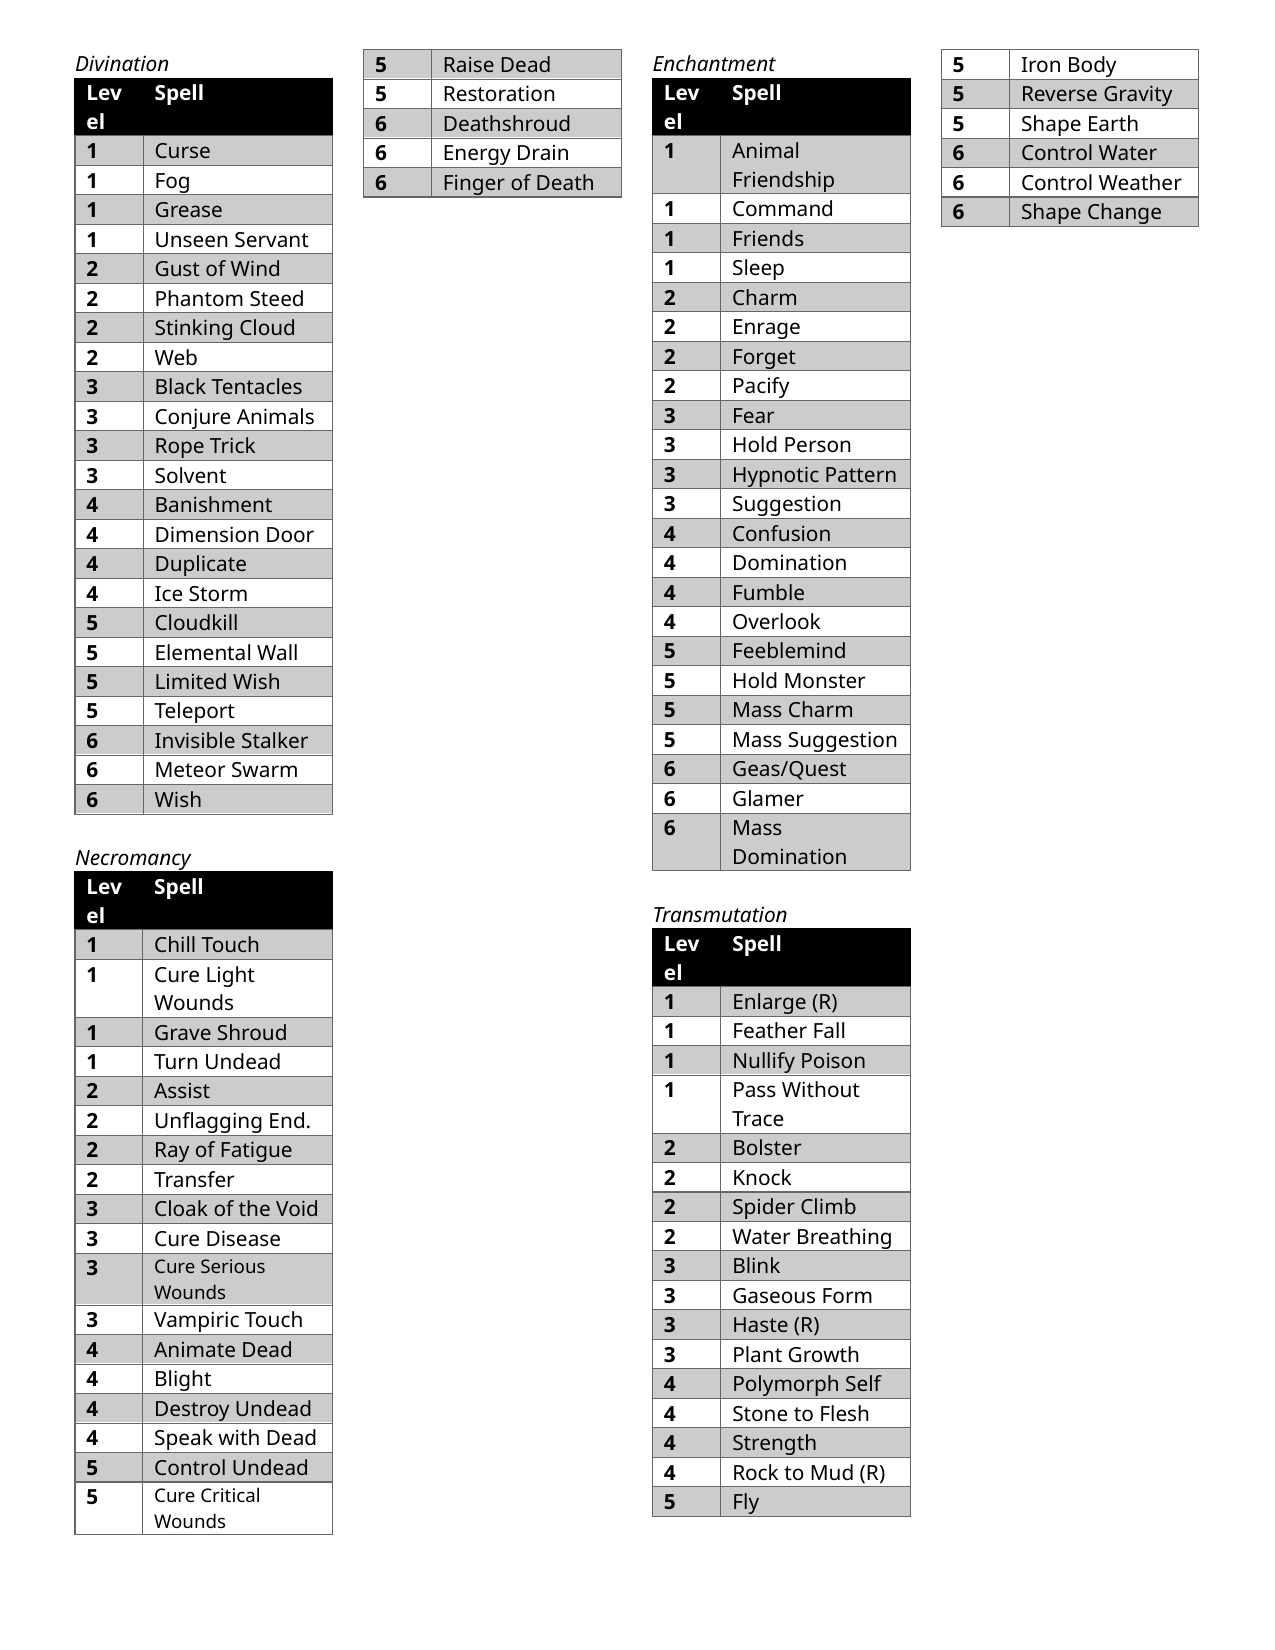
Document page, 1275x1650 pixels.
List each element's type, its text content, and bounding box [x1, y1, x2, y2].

table_header Spell [143, 79, 332, 135]
table_cell 6 [942, 139, 1009, 167]
table_cell Banishment [144, 490, 332, 519]
table_cell Haste (R) [721, 1310, 910, 1339]
table_cell Teleport [144, 697, 332, 725]
table_cell Fly [721, 1487, 910, 1516]
table_cell 3 [76, 402, 143, 430]
table_cell 3 [76, 1224, 142, 1252]
table_header Spell [143, 873, 332, 929]
table_cell 4 [76, 1424, 142, 1452]
table_cell Forget [721, 342, 910, 370]
table_cell Mass Suggestion [721, 725, 910, 753]
table_cell Friends [721, 224, 910, 252]
table_cell Solvent [144, 461, 332, 489]
table_cell 6 [76, 785, 143, 813]
table_cell 4 [653, 1428, 720, 1457]
table_cell Bolster [721, 1134, 910, 1162]
table_cell 6 [653, 784, 720, 812]
table_cell 5 [76, 697, 143, 725]
table_cell Limited Wish [144, 667, 332, 696]
table_cell 2 [76, 313, 143, 342]
table_cell 1 [76, 930, 142, 959]
table_cell Spider Climb [721, 1193, 910, 1221]
table_cell Curse [144, 136, 332, 165]
table_cell 1 [76, 195, 143, 224]
table_cell 4 [653, 607, 720, 636]
table_cell 2 [76, 1136, 142, 1164]
text Necromancy [75, 843, 334, 871]
table_cell Iron Body [1010, 50, 1198, 78]
table_cell Transfer [143, 1165, 332, 1193]
table_cell 4 [653, 1369, 720, 1398]
table_cell 5 [364, 50, 431, 78]
table_cell Overlook [721, 607, 910, 636]
table_cell Restoration [432, 80, 621, 108]
table_cell 5 [76, 638, 143, 666]
table_cell Shape Change [1010, 198, 1198, 226]
table_cell 6 [76, 726, 143, 754]
table_cell Pacify [721, 371, 910, 400]
table_cell 1 [76, 1047, 142, 1076]
table_cell 5 [76, 1483, 142, 1533]
table_cell Finger of Death [432, 168, 621, 196]
table_cell 2 [76, 254, 143, 283]
table_cell 5 [653, 696, 720, 724]
table_cell Destroy Undead [143, 1394, 332, 1422]
table_cell Geas/Quest [721, 755, 910, 783]
table_cell Control Water [1010, 139, 1198, 167]
table_cell Vampiric Touch [143, 1306, 332, 1334]
table_cell 1 [653, 194, 720, 223]
table_cell 6 [364, 139, 431, 167]
table_header Spell [721, 79, 910, 135]
table_cell Reverse Gravity [1010, 80, 1198, 108]
table_cell 5 [653, 637, 720, 665]
table_cell 1 [653, 987, 720, 1016]
table_cell 3 [76, 1306, 142, 1334]
table_cell 1 [76, 225, 143, 253]
table_cell 3 [653, 1251, 720, 1280]
table_cell 5 [942, 109, 1009, 137]
table_header Level [653, 79, 721, 135]
table_cell Cure Light Wounds [143, 960, 332, 1017]
table_cell Suggestion [721, 489, 910, 518]
table_cell Unseen Servant [144, 225, 332, 253]
table_cell Cure Critical Wounds [143, 1483, 332, 1533]
table_cell 5 [653, 666, 720, 694]
table_cell Domination [721, 548, 910, 577]
table_cell 5 [653, 725, 720, 753]
table_cell 4 [76, 1394, 142, 1422]
table_cell 2 [653, 1222, 720, 1250]
table_cell 6 [364, 168, 431, 196]
table_cell Invisible Stalker [144, 726, 332, 754]
table_cell Fumble [721, 578, 910, 606]
table_cell 4 [76, 1335, 142, 1363]
table_cell Unflagging End. [143, 1106, 332, 1134]
table_cell Cure Serious Wounds [143, 1254, 332, 1304]
table_cell 5 [364, 80, 431, 108]
table_cell 3 [653, 1340, 720, 1368]
table_cell 1 [653, 1076, 720, 1132]
table_cell 2 [76, 1165, 142, 1193]
table_cell 5 [76, 608, 143, 637]
table_cell 3 [76, 1254, 142, 1304]
table_cell 2 [76, 1106, 142, 1134]
table_cell Feather Fall [721, 1017, 910, 1045]
table_cell 5 [942, 80, 1009, 108]
table_cell Animate Dead [143, 1335, 332, 1363]
table_cell Fear [721, 401, 910, 429]
table_cell Strength [721, 1428, 910, 1457]
table_cell Blink [721, 1251, 910, 1280]
table_cell 1 [653, 1046, 720, 1074]
table_cell Animal Friendship [721, 136, 910, 193]
table_cell 4 [653, 519, 720, 547]
table_cell Hypnotic Pattern [721, 460, 910, 488]
table_cell Control Weather [1010, 168, 1198, 196]
table_cell Assist [143, 1077, 332, 1105]
table_cell Confusion [721, 519, 910, 547]
table_cell Ray of Fatigue [143, 1136, 332, 1164]
table_cell Grave Shroud [143, 1018, 332, 1046]
table_cell Glamer [721, 784, 910, 812]
table_cell Duplicate [144, 549, 332, 578]
table_cell Grease [144, 195, 332, 224]
table_cell 4 [653, 1458, 720, 1486]
table_cell 5 [942, 50, 1009, 78]
table_cell 1 [76, 136, 143, 165]
table_cell 6 [364, 109, 431, 137]
table_cell 4 [653, 1399, 720, 1427]
table_cell 5 [76, 667, 143, 696]
table_cell Elemental Wall [144, 638, 332, 666]
table_cell 6 [76, 756, 143, 784]
table_header Level [76, 79, 143, 135]
table_cell 1 [653, 1017, 720, 1045]
table_cell 1 [653, 136, 720, 193]
table_cell 4 [76, 1365, 142, 1393]
table_cell 2 [653, 312, 720, 341]
table_cell Blight [143, 1365, 332, 1393]
table_cell Feeblemind [721, 637, 910, 665]
table_cell 6 [653, 755, 720, 783]
table_cell Phantom Steed [144, 284, 332, 312]
text Enchantment [652, 49, 911, 77]
table_cell Plant Growth [721, 1340, 910, 1368]
table_cell 4 [76, 490, 143, 519]
table_cell 6 [653, 814, 720, 870]
table_cell Sleep [721, 253, 910, 282]
table_cell Water Breathing [721, 1222, 910, 1250]
table_cell 3 [653, 1281, 720, 1309]
table_cell 5 [76, 1453, 142, 1481]
table_cell 4 [653, 548, 720, 577]
table_cell 1 [76, 960, 142, 1017]
table_cell 4 [76, 579, 143, 607]
table_cell 4 [76, 520, 143, 548]
table_cell Stone to Flesh [721, 1399, 910, 1427]
table_cell Energy Drain [432, 139, 621, 167]
table_cell Enrage [721, 312, 910, 341]
table_cell 2 [76, 284, 143, 312]
table_cell Pass Without Trace [721, 1076, 910, 1132]
table_cell Turn Undead [143, 1047, 332, 1076]
table_cell 3 [653, 401, 720, 429]
table_cell 3 [653, 430, 720, 459]
table_cell Web [144, 343, 332, 371]
table_cell Command [721, 194, 910, 223]
table_cell Meteor Swarm [144, 756, 332, 784]
table_cell 1 [76, 166, 143, 194]
table_header Level [76, 873, 143, 929]
table_cell Polymorph Self [721, 1369, 910, 1398]
table_cell 6 [942, 168, 1009, 196]
table_cell 2 [653, 1134, 720, 1162]
table_cell Speak with Dead [143, 1424, 332, 1452]
table_cell Conjure Animals [144, 402, 332, 430]
table_cell 2 [653, 283, 720, 311]
table_cell Gust of Wind [144, 254, 332, 283]
table_cell 4 [76, 549, 143, 578]
table_cell Dimension Door [144, 520, 332, 548]
table_cell 2 [653, 1193, 720, 1221]
table_cell 3 [653, 489, 720, 518]
text Divination [75, 49, 334, 77]
table_cell Chill Touch [143, 930, 332, 959]
table_cell Stinking Cloud [144, 313, 332, 342]
table_cell 3 [76, 372, 143, 401]
table_header Level [653, 929, 721, 986]
table_cell 5 [653, 1487, 720, 1516]
table_cell Hold Monster [721, 666, 910, 694]
table_cell 1 [76, 1018, 142, 1046]
table_cell 3 [653, 1310, 720, 1339]
table_cell Cloudkill [144, 608, 332, 637]
table_cell Raise Dead [432, 50, 621, 78]
table_cell Ice Storm [144, 579, 332, 607]
table_cell Hold Person [721, 430, 910, 459]
table_cell Cure Disease [143, 1224, 332, 1252]
table_cell 3 [76, 1195, 142, 1223]
table_cell 3 [76, 461, 143, 489]
table_cell Shape Earth [1010, 109, 1198, 137]
table_cell Mass Domination [721, 814, 910, 870]
table_cell Black Tentacles [144, 372, 332, 401]
table_cell Wish [144, 785, 332, 813]
table_cell 3 [76, 431, 143, 460]
table_cell Rope Trick [144, 431, 332, 460]
table_cell Mass Charm [721, 696, 910, 724]
table_cell 1 [653, 224, 720, 252]
table_header Spell [721, 929, 910, 986]
table_cell 2 [76, 343, 143, 371]
table_cell Control Undead [143, 1453, 332, 1481]
table_cell 2 [653, 1163, 720, 1191]
table_cell Charm [721, 283, 910, 311]
table_cell 2 [76, 1077, 142, 1105]
table_cell Fog [144, 166, 332, 194]
table_cell Gaseous Form [721, 1281, 910, 1309]
table_cell Cloak of the Void [143, 1195, 332, 1223]
table_cell 2 [653, 371, 720, 400]
table_cell Nullify Poison [721, 1046, 910, 1074]
text Transmutation [652, 900, 911, 928]
table_cell Deathshroud [432, 109, 621, 137]
table_cell 4 [653, 578, 720, 606]
table_cell 2 [653, 342, 720, 370]
table_cell Knock [721, 1163, 910, 1191]
table_cell 6 [942, 198, 1009, 226]
table_cell 1 [653, 253, 720, 282]
table_cell Enlarge (R) [721, 987, 910, 1016]
table_cell Rock to Mud (R) [721, 1458, 910, 1486]
table_cell 3 [653, 460, 720, 488]
